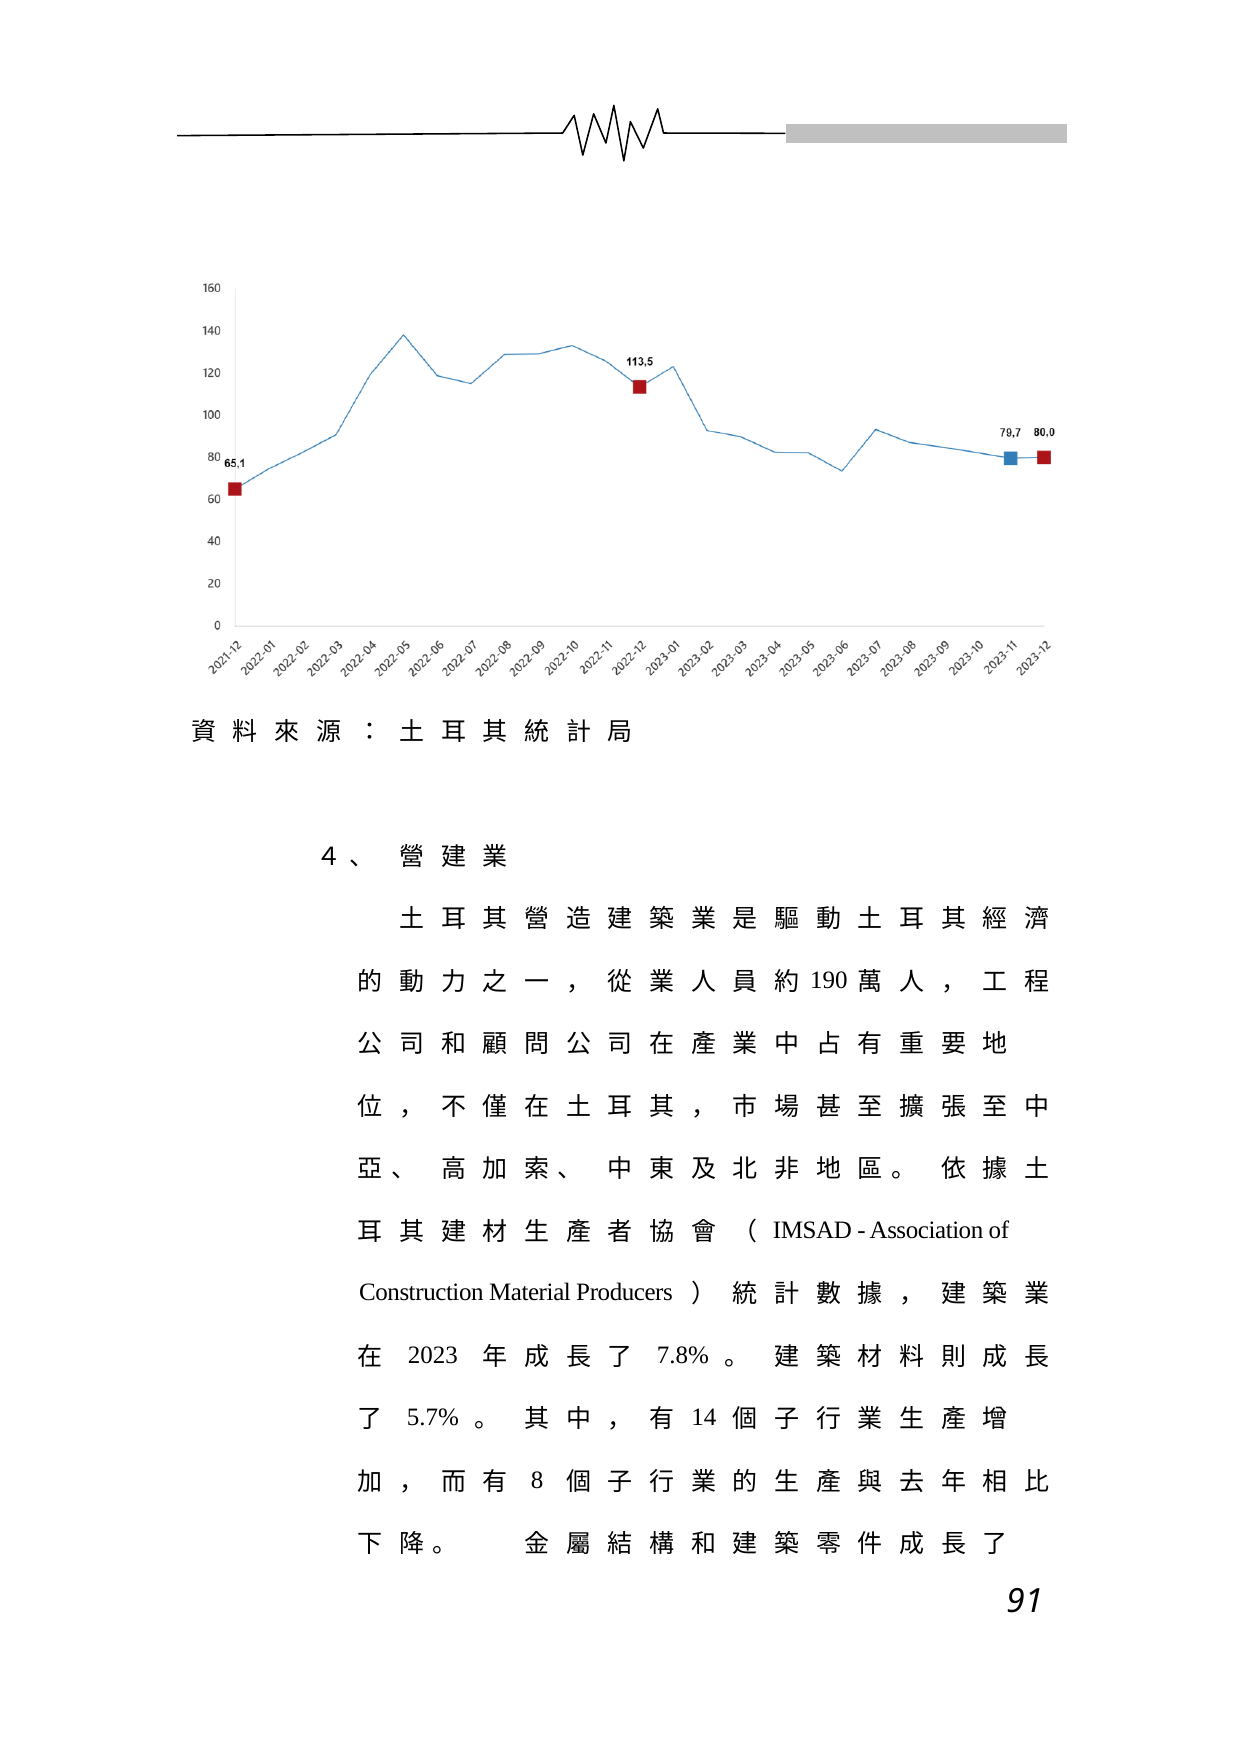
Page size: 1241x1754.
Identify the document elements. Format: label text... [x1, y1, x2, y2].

text 土耳其營造建築業是驅動土耳其經濟的動力之一，從業人員約190萬人，工程公司和顧問公司在產業中占有重要地位，不僅在土耳其，市場甚至擴張至中亞、高加索、中東及北非地區。依據土耳其建材生產者協會（IMSAD - Association of Construction Material Producers）統計數據，建築業在2023年成長了7.8%。建築材料則成長了5.7%。其中，有14個子行業生產增加，而有8個子行業的生產與去年相比下降。 金屬結構和建築零件成長了 [330, 875, 1058, 1563]
text 資料來源：土耳其統計局 [183, 688, 1058, 750]
text ４、營建業 [281, 813, 1058, 875]
picture [182, 267, 1069, 688]
